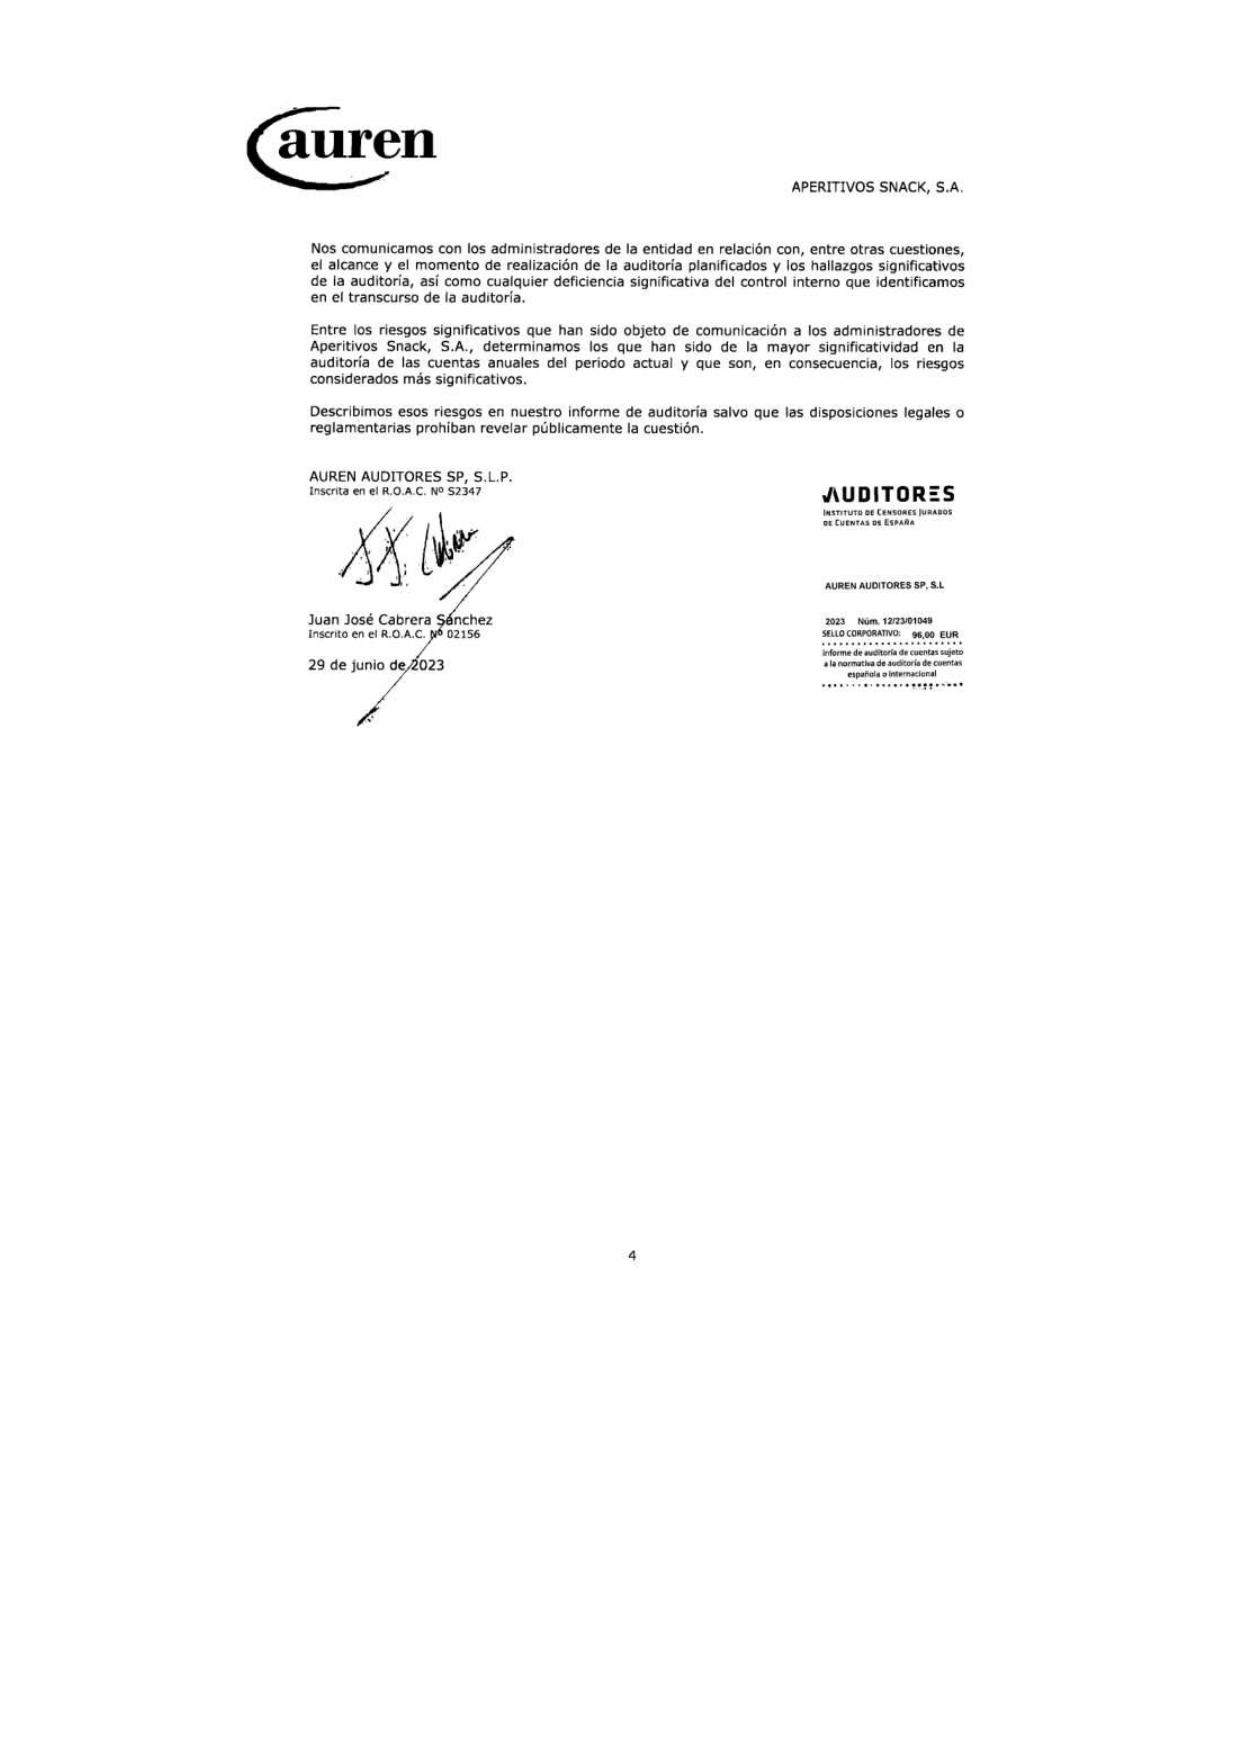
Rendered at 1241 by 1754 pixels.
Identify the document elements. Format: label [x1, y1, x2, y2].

picture [118, 0, 1123, 1420]
